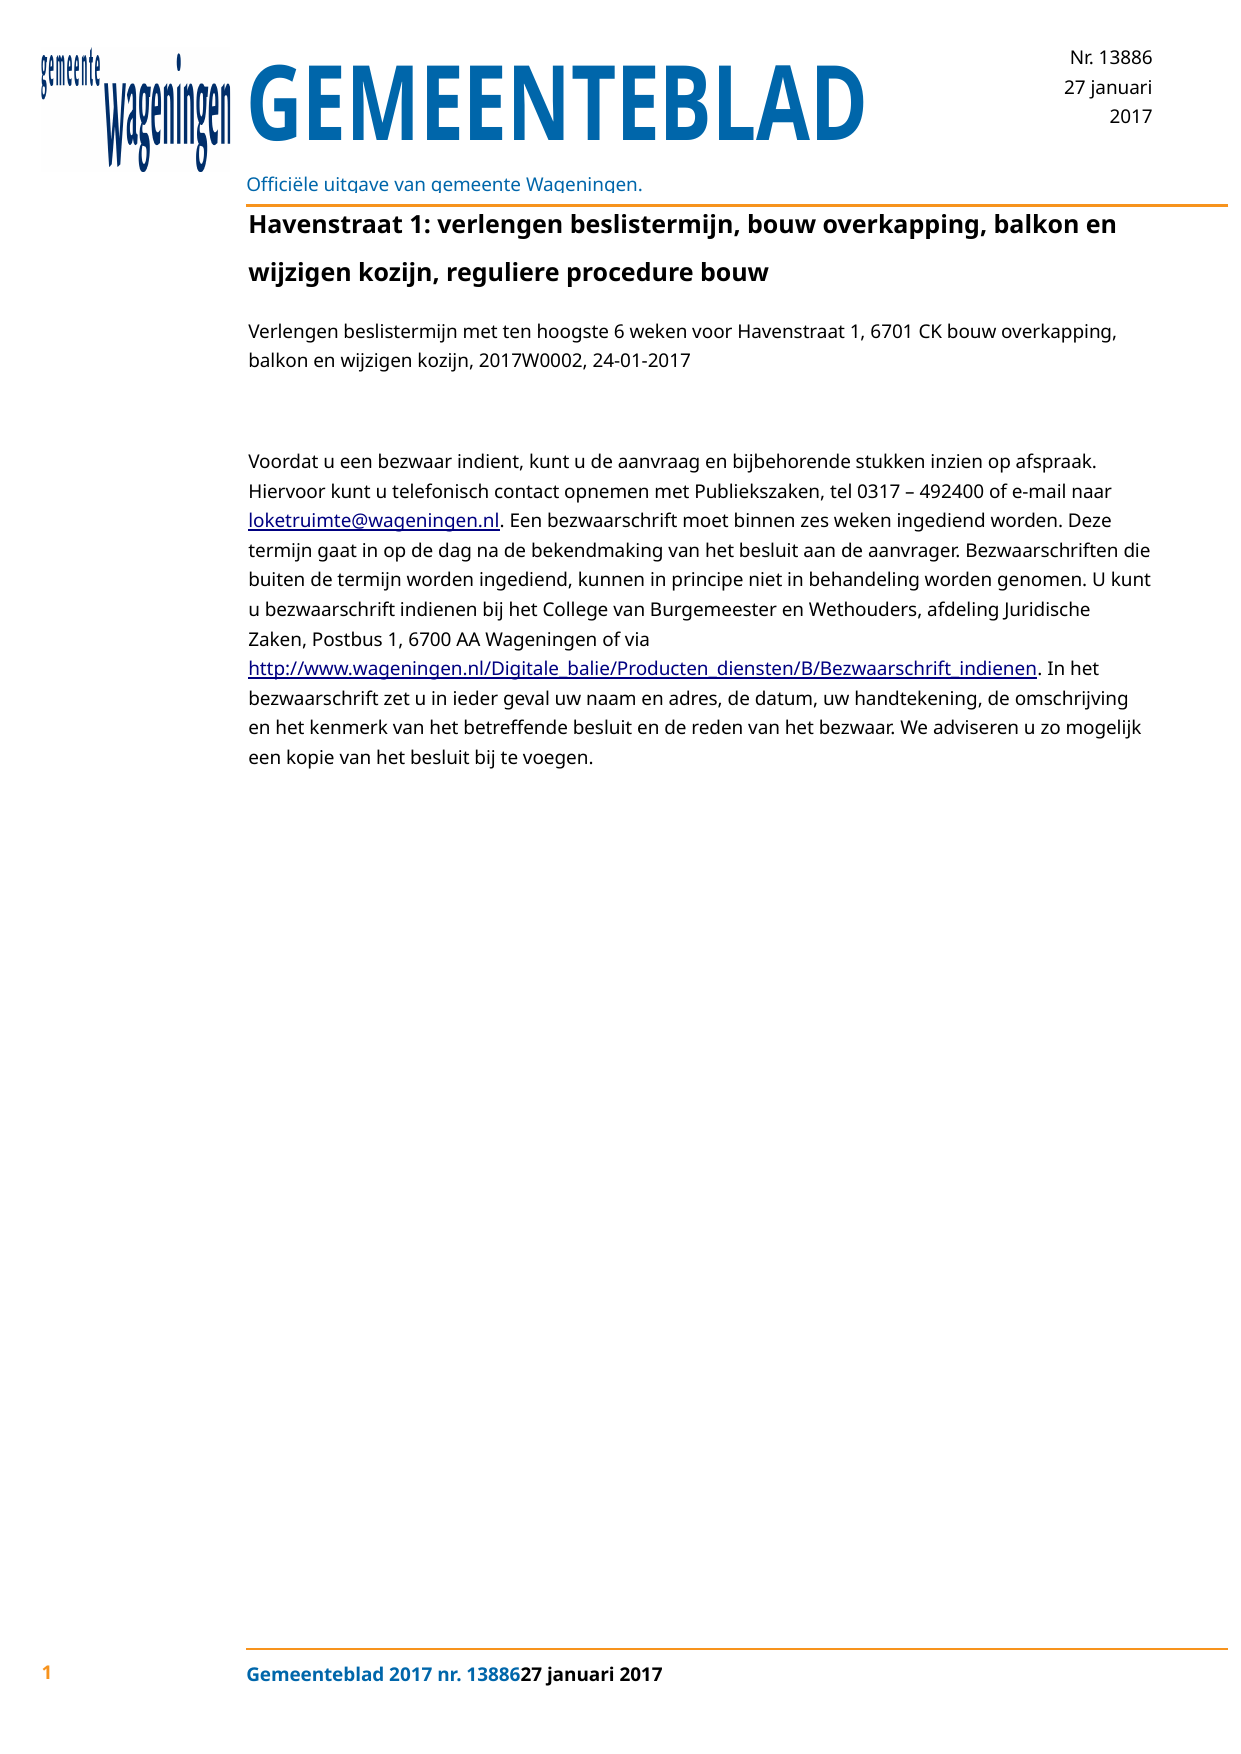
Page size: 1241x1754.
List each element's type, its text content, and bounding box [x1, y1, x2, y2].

text Verlengen beslistermijn met ten hoogste 6 weken voor Havenstraat 1, 6701 CK bouw overkapping, balkon en wijzigen kozijn, 2017W0002, 24-01-2017 [248, 318, 1152, 373]
text Havenstraat 1: verlengen beslistermijn, bouw overkapping, balkon en wijzigen kozijn, reguliere procedure bouw [248, 207, 1152, 288]
picture [41, 47, 231, 172]
text Voordat u een bezwaar indient, kunt u de aanvraag en bijbehorende stukken inzien op afspraak. Hiervoor kunt u telefonisch contact opnemen met Publiekszaken, tel 0317 – 492400 of e-mail naar loketruimte@wageningen.nl. Een bezwaarschrift moet binnen zes weken ingediend worden. Deze termijn gaat in op de dag na de bekendmaking van het besluit aan de aanvrager. Bezwaarschriften die buiten de termijn worden ingediend, kunnen in principe niet in behandeling worden genomen. U kunt u bezwaarschrift indienen bij het College van Burgemeester en Wethouders, afdeling Juridische Zaken, Postbus 1, 6700 AA Wageningen of via http://www.wageningen.nl/Digitale_balie/Producten_diensten/B/Bezwaarschrift_indienen. In het bezwaarschrift zet u in ieder geval uw naam en adres, de datum, uw handtekening, de omschrijving en het kenmerk van het betreffende besluit en de reden van het bezwaar. We adviseren u zo mogelijk een kopie van het besluit bij te voegen. [248, 448, 1152, 770]
